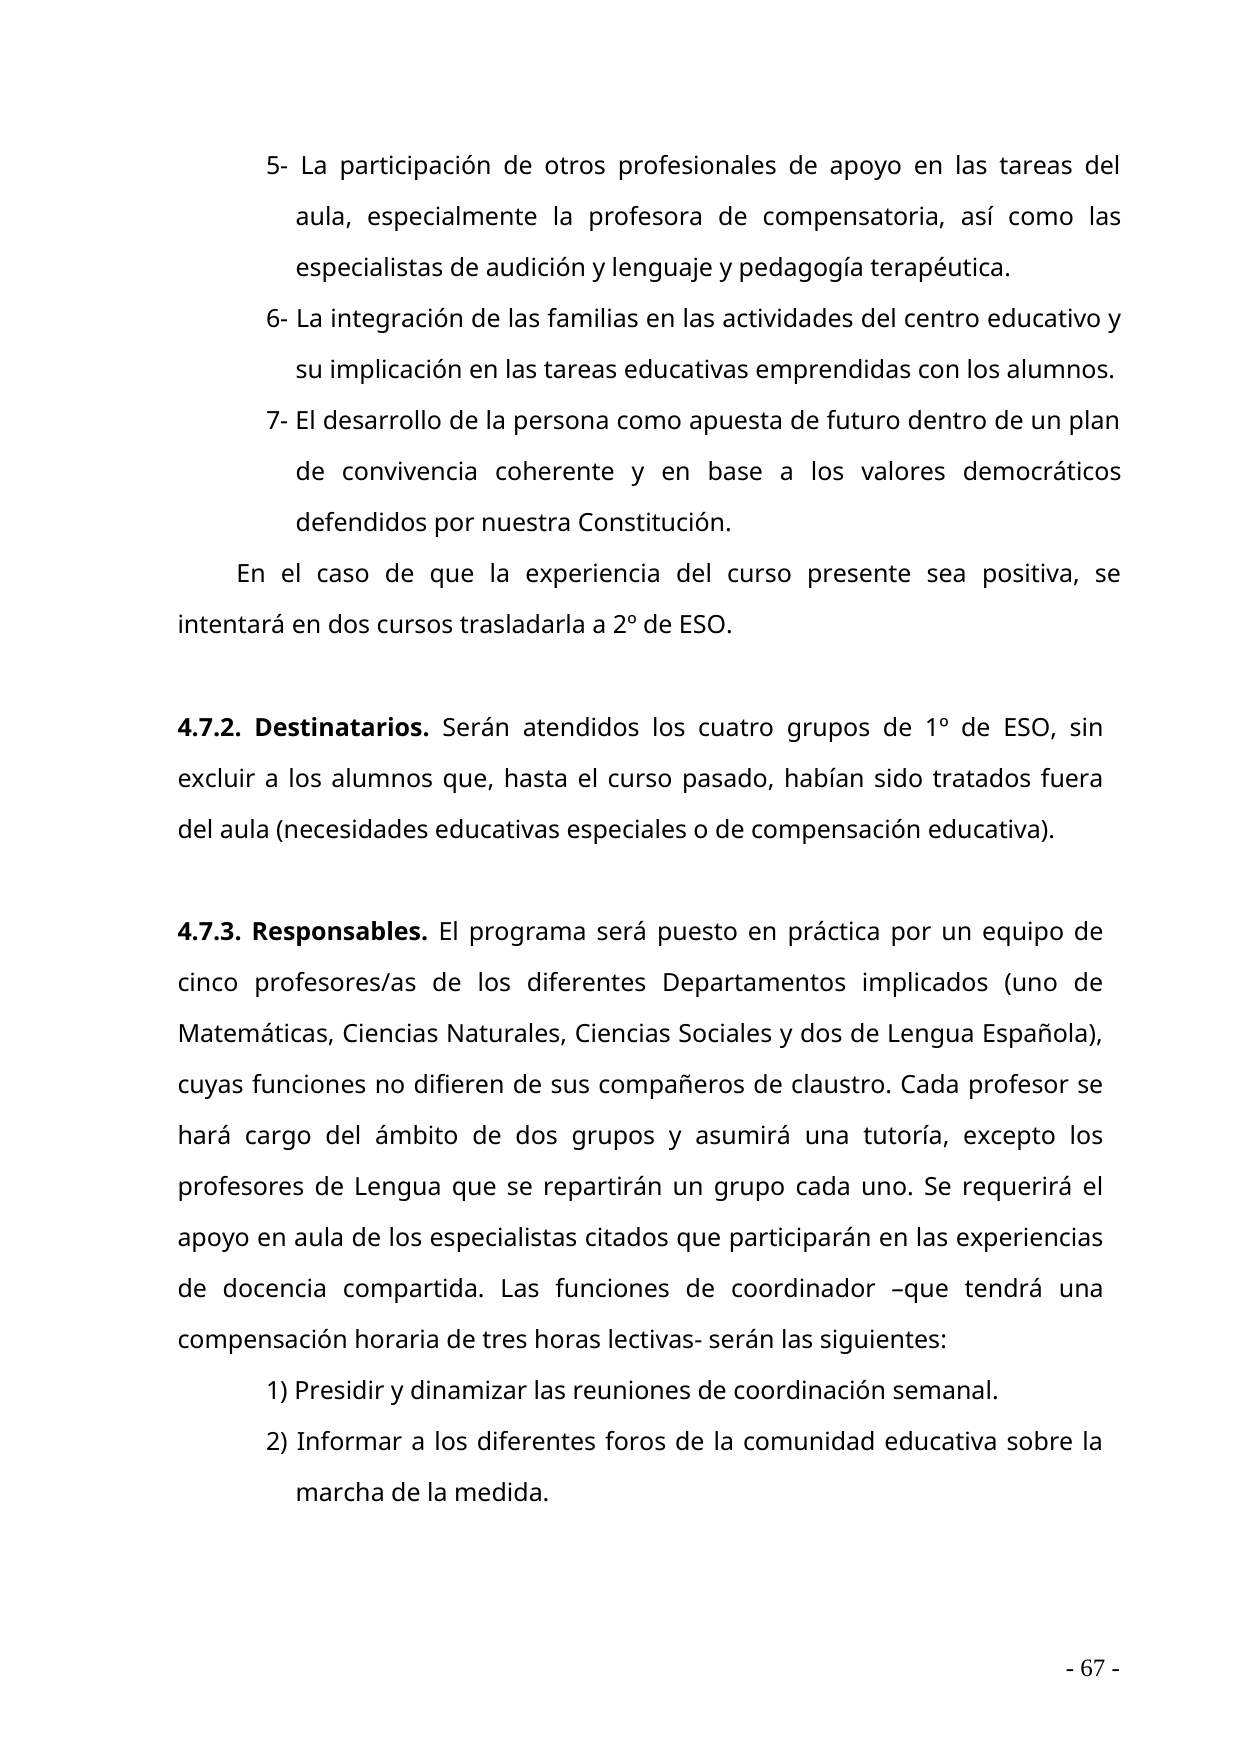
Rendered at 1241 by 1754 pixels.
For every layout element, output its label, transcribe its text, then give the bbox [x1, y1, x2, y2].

list La integración de las familias en las actividades del centro educativo y su implicación en las tareas educativas emprendidas con los alumnos. [266, 301, 1122, 386]
text 7- El desarrollo de la persona como apuesta de futuro dentro de un plan de convivencia coherente y en base a los valores democráticos defendidos por nuestra Constitución. [266, 403, 1122, 539]
text 4.7.3. Responsables. El programa será puesto en práctica por un equipo de cinco profesores/as de los diferentes Departamentos implicados (uno de Matemáticas, Ciencias Naturales, Ciencias Sociales y dos de Lengua Española), cuyas funciones no difieren de sus compañeros de claustro. Cada profesor se hará cargo del ámbito de dos grupos y asumirá una tutoría, excepto los profesores de Lengua que se repartirán un grupo cada uno. Se requerirá el apoyo en aula de los especialistas citados que participarán en las experiencias de docencia compartida. Las funciones de coordinador –que tendrá una compensación horaria de tres horas lectivas- serán las siguientes: [177, 913, 1104, 1356]
text 4.7.2. Destinatarios. Serán atendidos los cuatro grupos de 1º de ESO, sin excluir a los alumnos que, hasta el curso pasado, habían sido tratados fuera del aula (necesidades educativas especiales o de compensación educativa). [177, 709, 1104, 845]
text 2) Informar a los diferentes foros de la comunidad educativa sobre la marcha de la medida. [266, 1424, 1104, 1509]
text En el caso de que la experiencia del curso presente sea positiva, se intentará en dos cursos trasladarla a 2º de ESO. [177, 556, 1122, 641]
list La participación de otros profesionales de apoyo en las tareas del aula, especialmente la profesora de compensatoria, así como las especialistas de audición y lenguaje y pedagogía terapéutica. [266, 148, 1122, 284]
text 1) Presidir y dinamizar las reuniones de coordinación semanal. [266, 1373, 1104, 1407]
